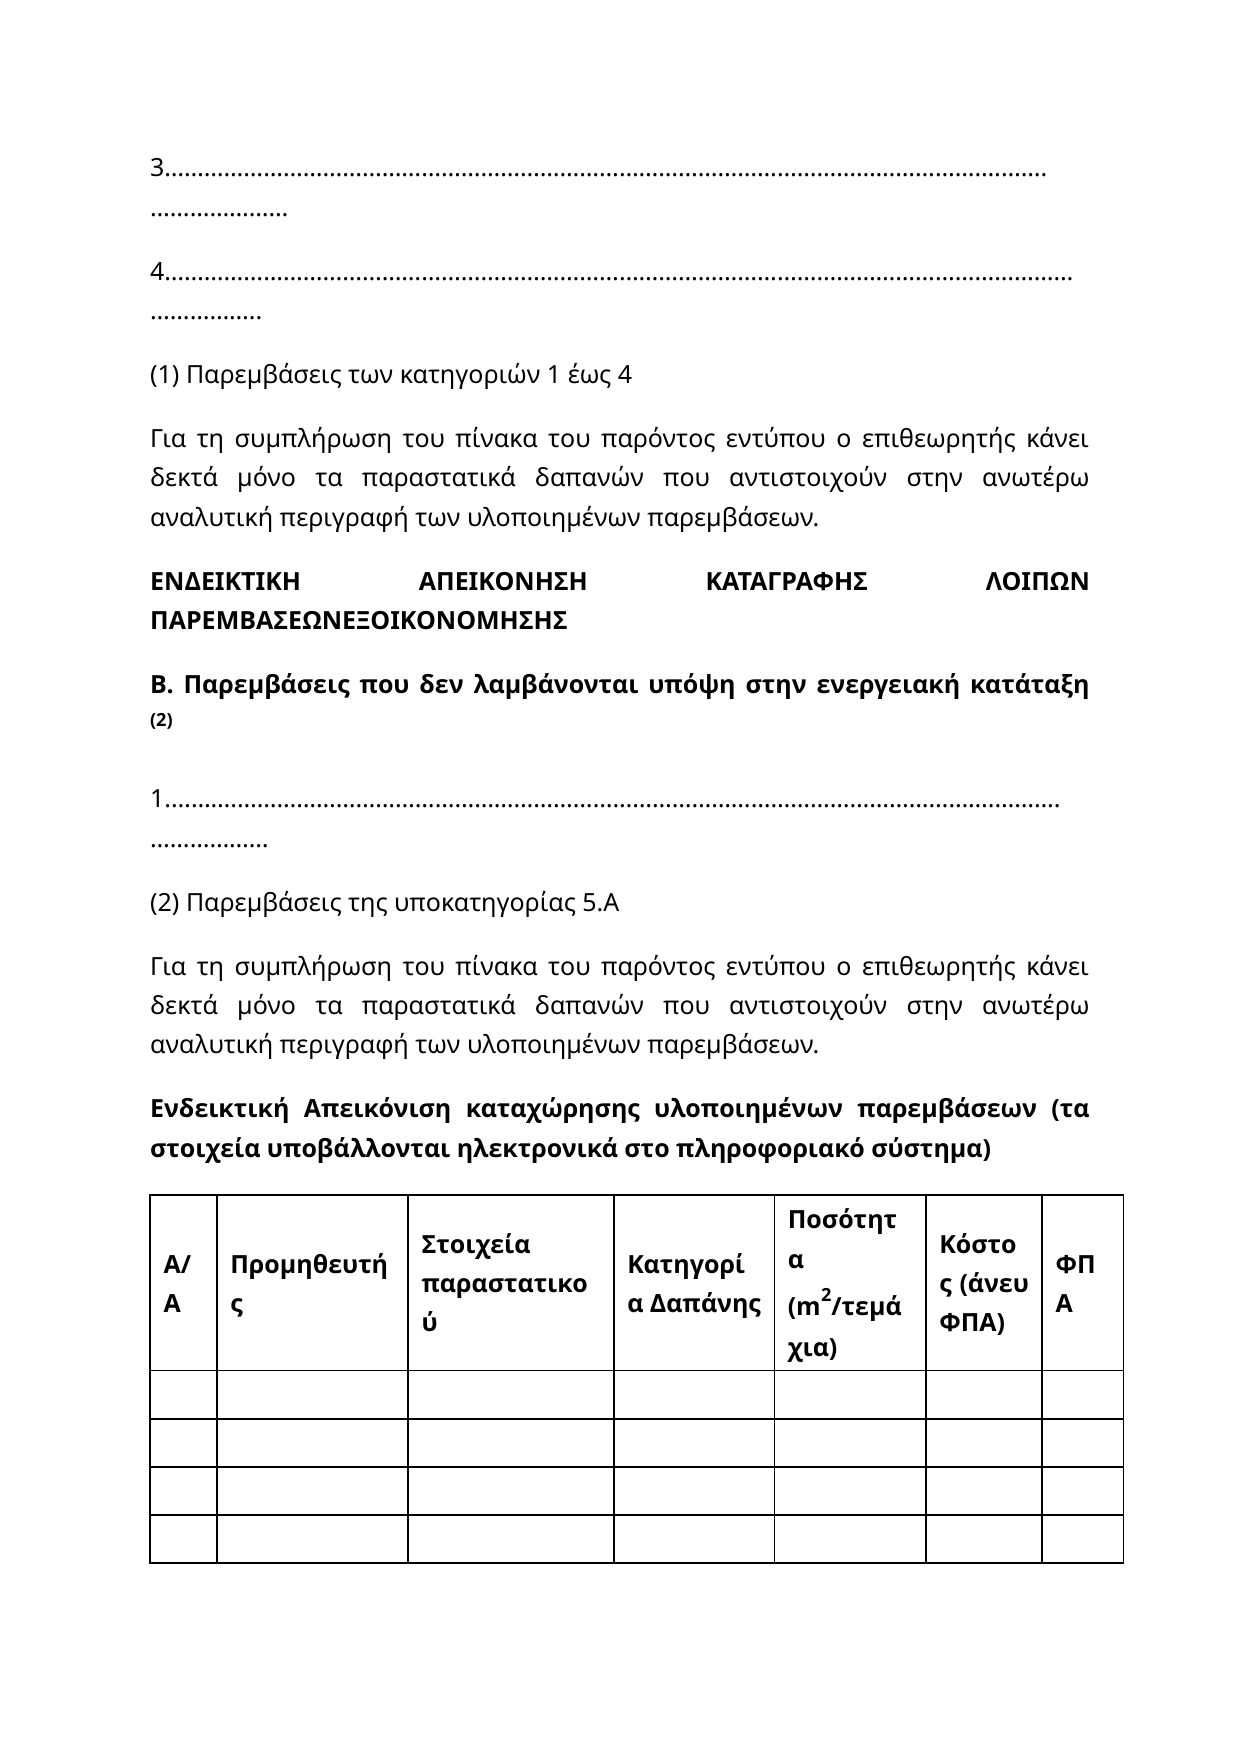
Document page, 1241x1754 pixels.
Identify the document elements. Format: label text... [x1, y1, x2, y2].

table_cell [409, 1468, 613, 1514]
table_cell [151, 1468, 216, 1514]
table_cell [218, 1371, 407, 1418]
table_header Κατηγορία Δαπάνης [615, 1196, 774, 1370]
text 1.……….…………………………………………………………………………………………………….……….……………… [150, 781, 1090, 854]
table_header Κόστος (άνευ ΦΠΑ) [927, 1196, 1041, 1370]
table_cell [775, 1516, 925, 1562]
table_cell [927, 1516, 1041, 1562]
table_cell [218, 1468, 407, 1514]
table_header Στοιχεία παραστατικού [409, 1196, 613, 1370]
table_cell [1043, 1420, 1123, 1466]
table_cell [615, 1371, 774, 1418]
table_cell [775, 1468, 925, 1514]
table_cell [775, 1371, 925, 1418]
text Β. Παρεμβάσεις που δεν λαμβάνονται υπόψη στην ενεργειακή κατάταξη (2) [150, 667, 1090, 750]
table_cell [409, 1516, 613, 1562]
text ΕΝΔΕΙΚΤΙΚΗ ΑΠΕΙΚΟΝΗΣΗ ΚΑΤΑΓΡΑΦΗΣ ΛΟΙΠΩΝ ΠΑΡΕΜΒΑΣΕΩΝΕΞΟΙΚΟΝΟΜΗΣΗΣ [150, 563, 1090, 637]
table_cell [775, 1420, 925, 1466]
table_cell [927, 1420, 1041, 1466]
table_header Α/Α [151, 1196, 216, 1370]
table_cell [409, 1371, 613, 1418]
table_cell [151, 1420, 216, 1466]
table_cell [927, 1468, 1041, 1514]
table_cell [218, 1420, 407, 1466]
text Για τη συμπλήρωση του πίνακα του παρόντος εντύπου ο επιθεωρητής κάνει δεκτά μόνο τα παραστατικά δαπανών που αντιστοιχούν στην ανωτέρω αναλυτική περιγραφή των υλοποιημένων παρεμβάσεων. [150, 421, 1090, 533]
table_header Ποσότητα (m2/τεμάχια) [775, 1196, 925, 1370]
table_header Προμηθευτής [218, 1196, 407, 1370]
table_cell [151, 1371, 216, 1418]
table_cell [151, 1516, 216, 1562]
table_cell [1043, 1371, 1123, 1418]
table_cell [927, 1371, 1041, 1418]
text 4……………………………………………………………………………………………………………………………………….. [150, 253, 1090, 327]
text (1) Παρεμβάσεις των κατηγοριών 1 έως 4 [150, 357, 1090, 391]
table_cell [615, 1468, 774, 1514]
text 3…………………………………………………………………………………………………………….……….………………… [150, 150, 1090, 223]
table_cell [1043, 1516, 1123, 1562]
table_cell [1043, 1468, 1123, 1514]
table_header ΦΠΑ [1043, 1196, 1123, 1370]
text (2) Παρεμβάσεις της υποκατηγορίας 5.Α [150, 884, 1090, 918]
table_cell [615, 1420, 774, 1466]
text Για τη συμπλήρωση του πίνακα του παρόντος εντύπου ο επιθεωρητής κάνει δεκτά μόνο τα παραστατικά δαπανών που αντιστοιχούν στην ανωτέρω αναλυτική περιγραφή των υλοποιημένων παρεμβάσεων. [150, 948, 1090, 1061]
table_cell [409, 1420, 613, 1466]
table_cell [615, 1516, 774, 1562]
text Ενδεικτική Απεικόνιση καταχώρησης υλοποιημένων παρεμβάσεων (τα στοιχεία υποβάλλονται ηλεκτρονικά στο πληροφοριακό σύστημα) [150, 1091, 1090, 1164]
table_cell [218, 1516, 407, 1562]
